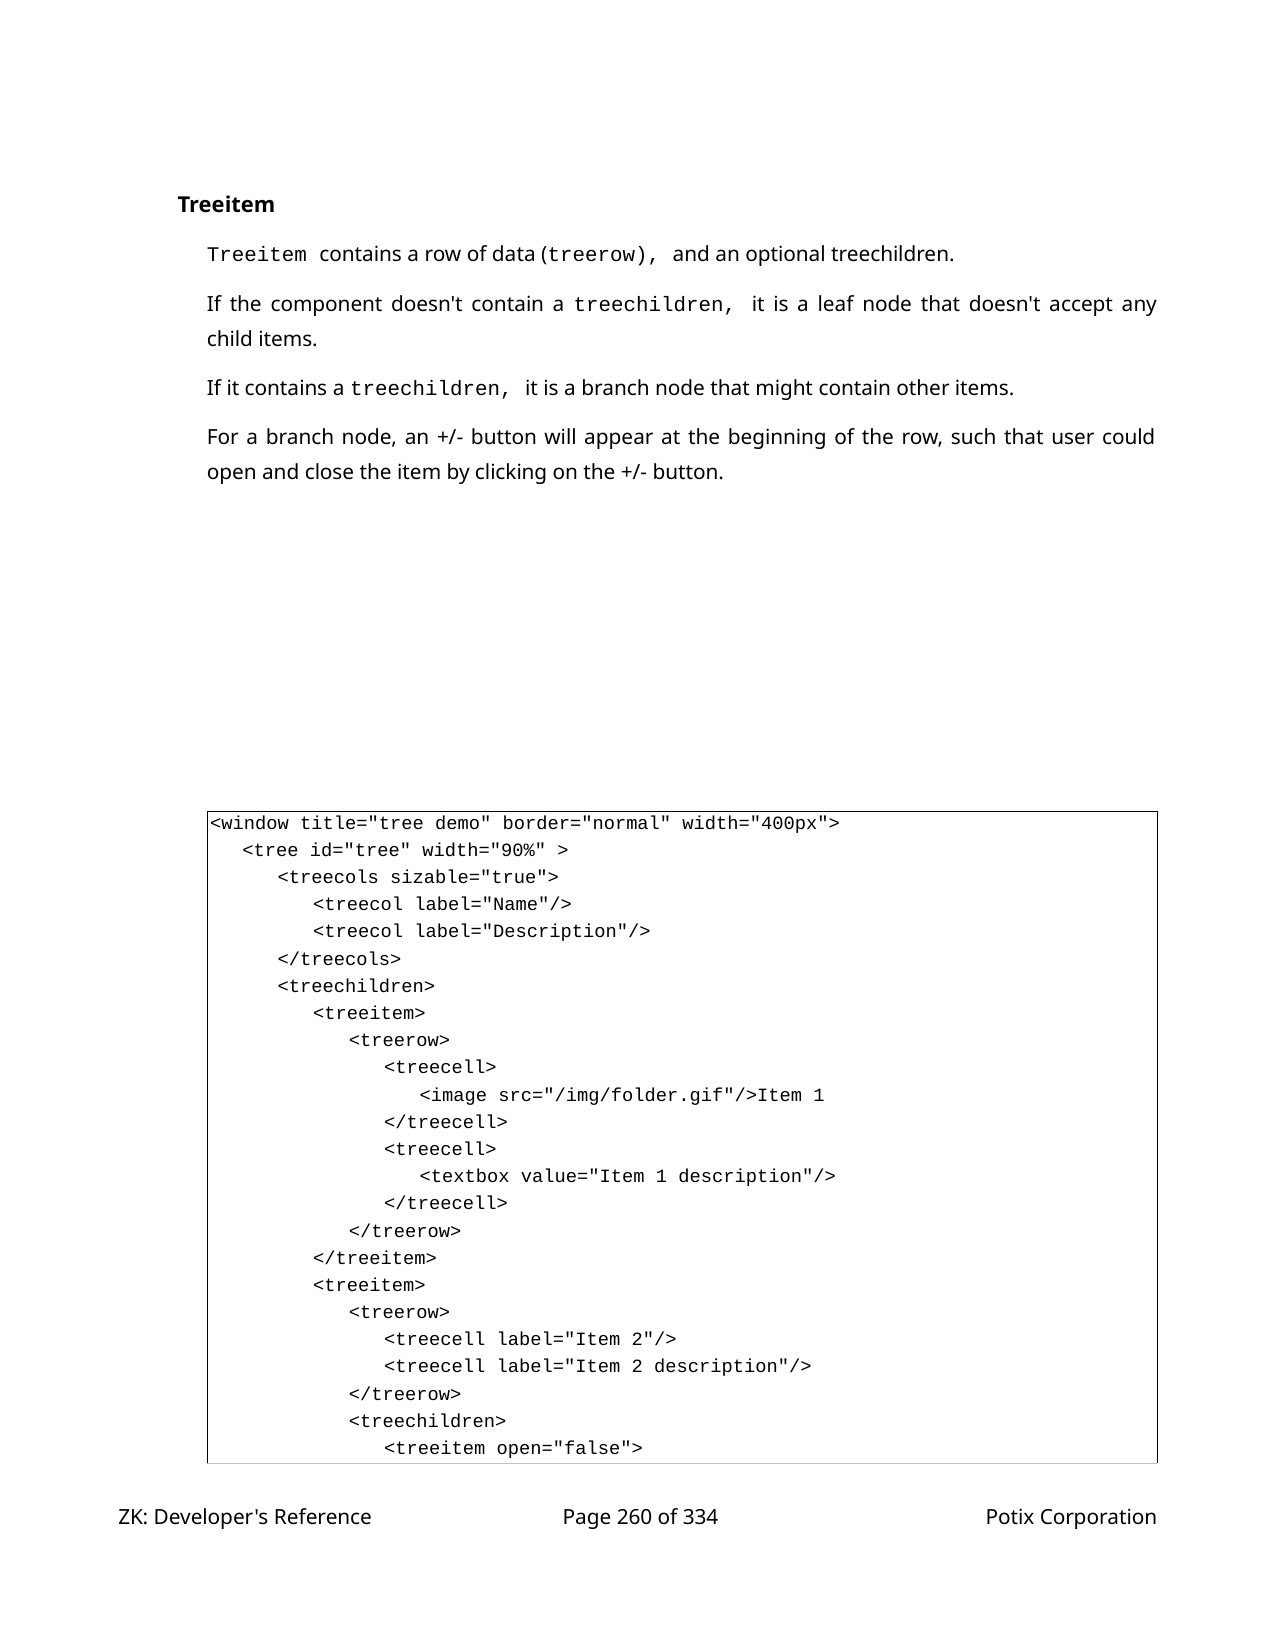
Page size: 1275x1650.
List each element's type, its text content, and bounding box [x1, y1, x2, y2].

text Treeitem contains a row of data (treerow), and an optional treechildren. [207, 239, 1157, 268]
text </treeitem> [208, 1246, 1157, 1270]
text </treerow> [208, 1382, 1157, 1406]
text For a branch node, an +/- button will appear at the beginning of the row, such that user could open and close the item by clicking on the +/- button. [207, 422, 1157, 486]
subtitle Treeitem [177, 189, 1157, 219]
text <tree id="tree" width="90%" > [208, 838, 1157, 862]
text <window title="tree demo" border="normal" width="400px"> [208, 812, 1157, 835]
text <treechildren> [208, 1409, 1157, 1433]
text If it contains a treechildren, it is a branch node that might contain other items. [207, 373, 1157, 402]
text </treecell> [208, 1110, 1157, 1134]
text <image src="/img/folder.gif"/>Item 1 [208, 1082, 1157, 1107]
text </treecols> [208, 947, 1157, 971]
text </treerow> [208, 1218, 1157, 1243]
text <treecell> [208, 1055, 1157, 1079]
text <treechildren> [208, 974, 1157, 998]
text <treecell label="Item 2"/> [208, 1327, 1157, 1351]
text If the component doesn't contain a treechildren, it is a leaf node that doesn't accept any child items. [207, 289, 1157, 352]
text <treecol label="Description"/> [208, 919, 1157, 944]
text <treecell> [208, 1137, 1157, 1161]
text <treeitem open="false"> [208, 1436, 1157, 1463]
text <textbox value="Item 1 description"/> [208, 1164, 1157, 1188]
text <treerow> [208, 1300, 1157, 1324]
text <treeitem> [208, 1001, 1157, 1025]
text <treerow> [208, 1028, 1157, 1052]
text <treeitem> [208, 1273, 1157, 1297]
text <treecell label="Item 2 description"/> [208, 1354, 1157, 1379]
text <treecols sizable="true"> [208, 865, 1157, 889]
text <treecol label="Name"/> [208, 892, 1157, 916]
text </treecell> [208, 1191, 1157, 1216]
